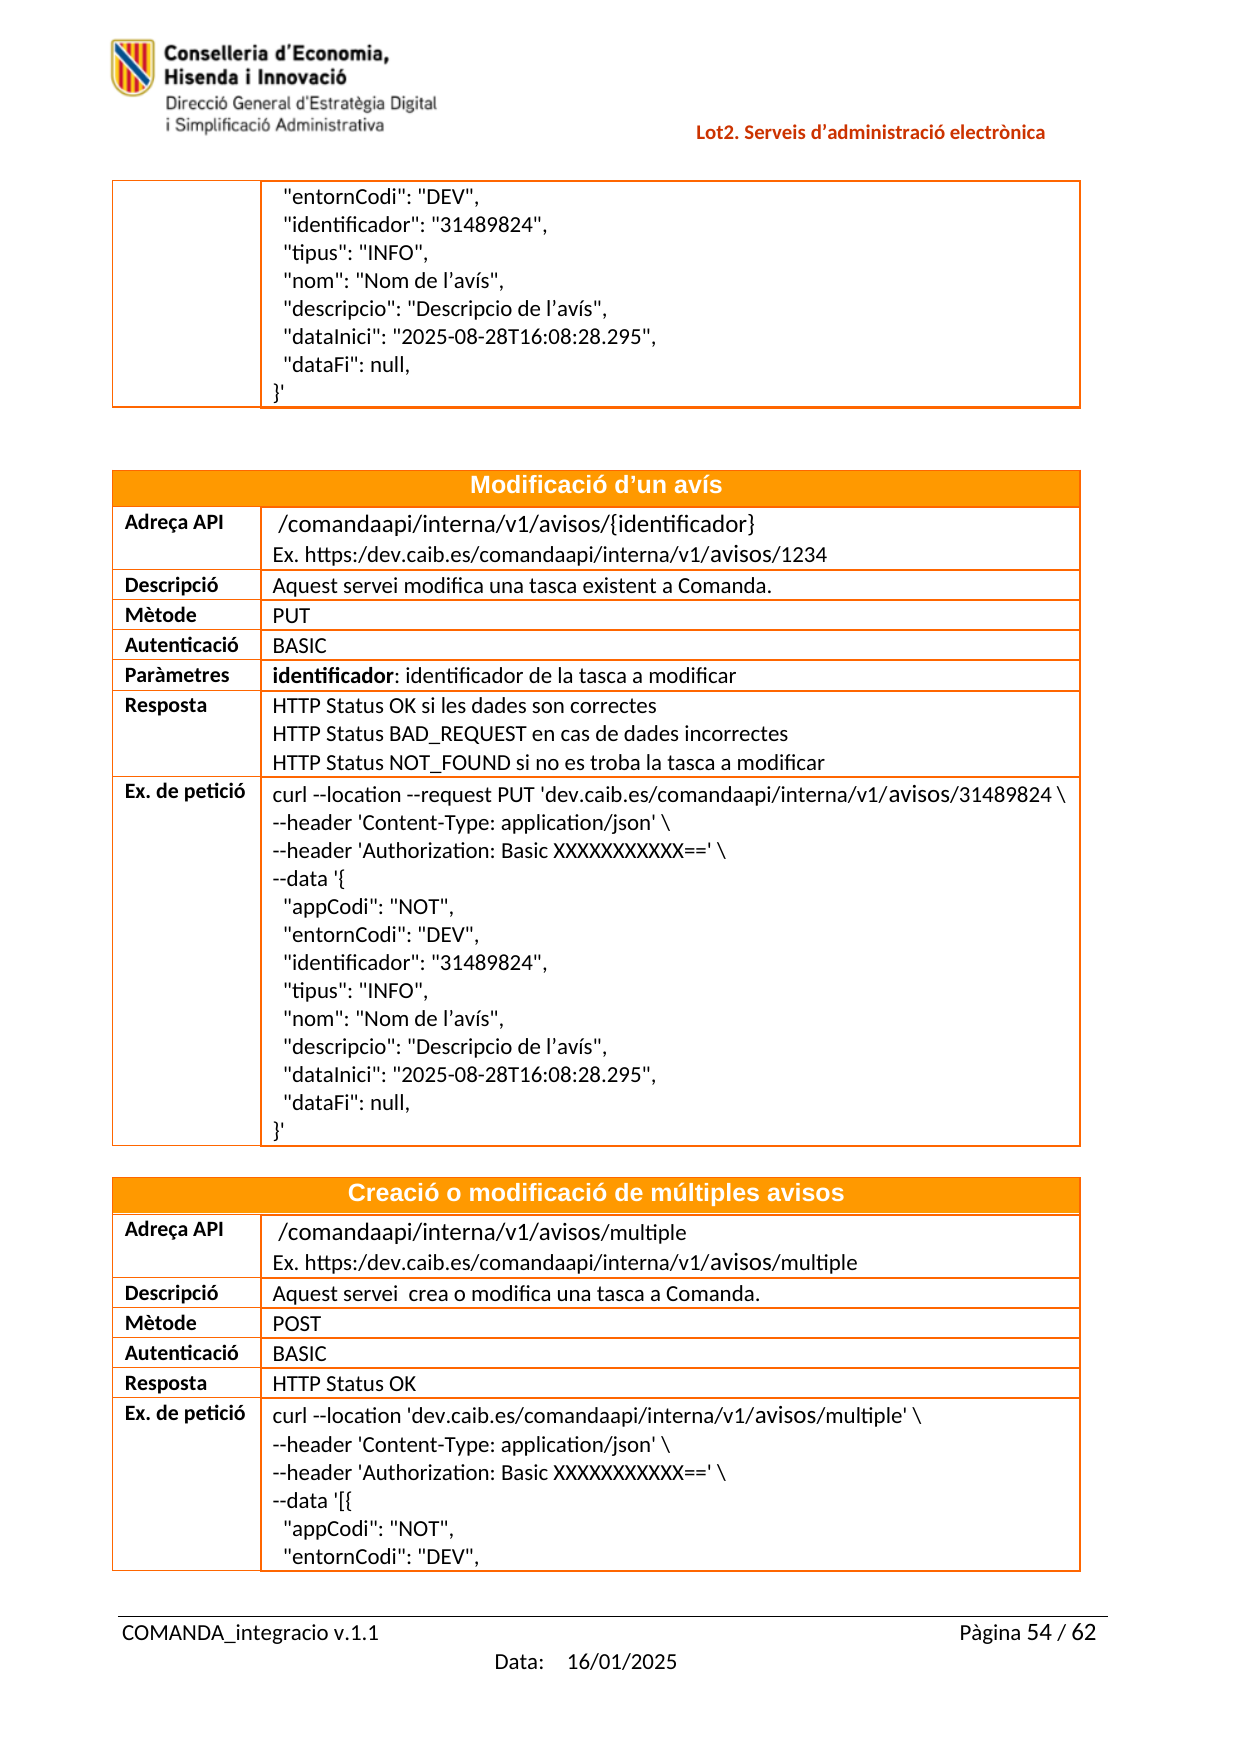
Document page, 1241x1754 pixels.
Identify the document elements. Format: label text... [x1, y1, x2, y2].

table_cell Ex. de petició [113, 777, 260, 1144]
table_cell PUT [262, 601, 1079, 629]
table_cell identificador: identificador de la tasca a modificar [262, 661, 1079, 689]
table_cell BASIC [262, 631, 1079, 659]
table_header Creació o modificació de múltiples avisos [113, 1178, 1079, 1213]
table_cell /comandaapi/interna/v1/avisos/{identificador} Ex. https:/dev.caib.es/comandaapi/interna/v1/avisos/1234 [262, 508, 1079, 569]
table_cell "entornCodi": "DEV", "identificador": "31489824", "tipus": "INFO", "nom": "Nom de l’avís", "descripcio": "Descripcio de l’avís", "dataInici": "2025-08-28T16:08:28.295", "dataFi": null, }' [262, 182, 1079, 406]
table_cell BASIC [262, 1339, 1079, 1367]
table_cell Autenticació [113, 630, 260, 659]
table_cell Resposta [113, 691, 260, 776]
table_cell curl --location --request PUT 'dev.caib.es/comandaapi/interna/v1/avisos/31489824 \ --header 'Content-Type: application/json' \ --header 'Authorization: Basic XXXXXXXXXXX==' \ --data '{ "appCodi": "NOT", "entornCodi": "DEV", "identificador": "31489824", "tipus": "INFO", "nom": "Nom de l’avís", "descripcio": "Descripcio de l’avís", "dataInici": "2025-08-28T16:08:28.295", "dataFi": null, }' [262, 778, 1079, 1144]
table_cell curl --location 'dev.caib.es/comandaapi/interna/v1/avisos/multiple' \ --header 'Content-Type: application/json' \ --header 'Authorization: Basic XXXXXXXXXXX==' \ --data '[{ "appCodi": "NOT", "entornCodi": "DEV", [262, 1399, 1079, 1570]
table_cell Mètode [113, 600, 260, 629]
table_cell Mètode [113, 1308, 260, 1337]
table_cell Descripció [113, 1278, 260, 1307]
table_cell Autenticació [113, 1338, 260, 1367]
table_header Modificació d’un avís [113, 471, 1079, 506]
table_cell POST [262, 1309, 1079, 1337]
table_cell /comandaapi/interna/v1/avisos/multiple Ex. https:/dev.caib.es/comandaapi/interna/v1/avisos/multiple [262, 1216, 1079, 1277]
table_cell HTTP Status OK si les dades son correctes HTTP Status BAD_REQUEST en cas de dades incorrectes HTTP Status NOT_FOUND si no es troba la tasca a modificar [262, 692, 1079, 776]
table_cell Adreça API [113, 1215, 260, 1277]
table_cell Descripció [113, 570, 260, 599]
table_cell [113, 181, 260, 406]
table_cell Paràmetres [113, 660, 260, 689]
picture [100, 26, 467, 156]
table_cell Aquest servei modifica una tasca existent a Comanda. [262, 571, 1079, 599]
table_cell Adreça API [113, 507, 260, 569]
table_cell Aquest servei crea o modifica una tasca a Comanda. [262, 1279, 1079, 1307]
table_cell HTTP Status OK [262, 1369, 1079, 1397]
table_cell Ex. de petició [113, 1398, 260, 1570]
table_cell Resposta [113, 1368, 260, 1397]
